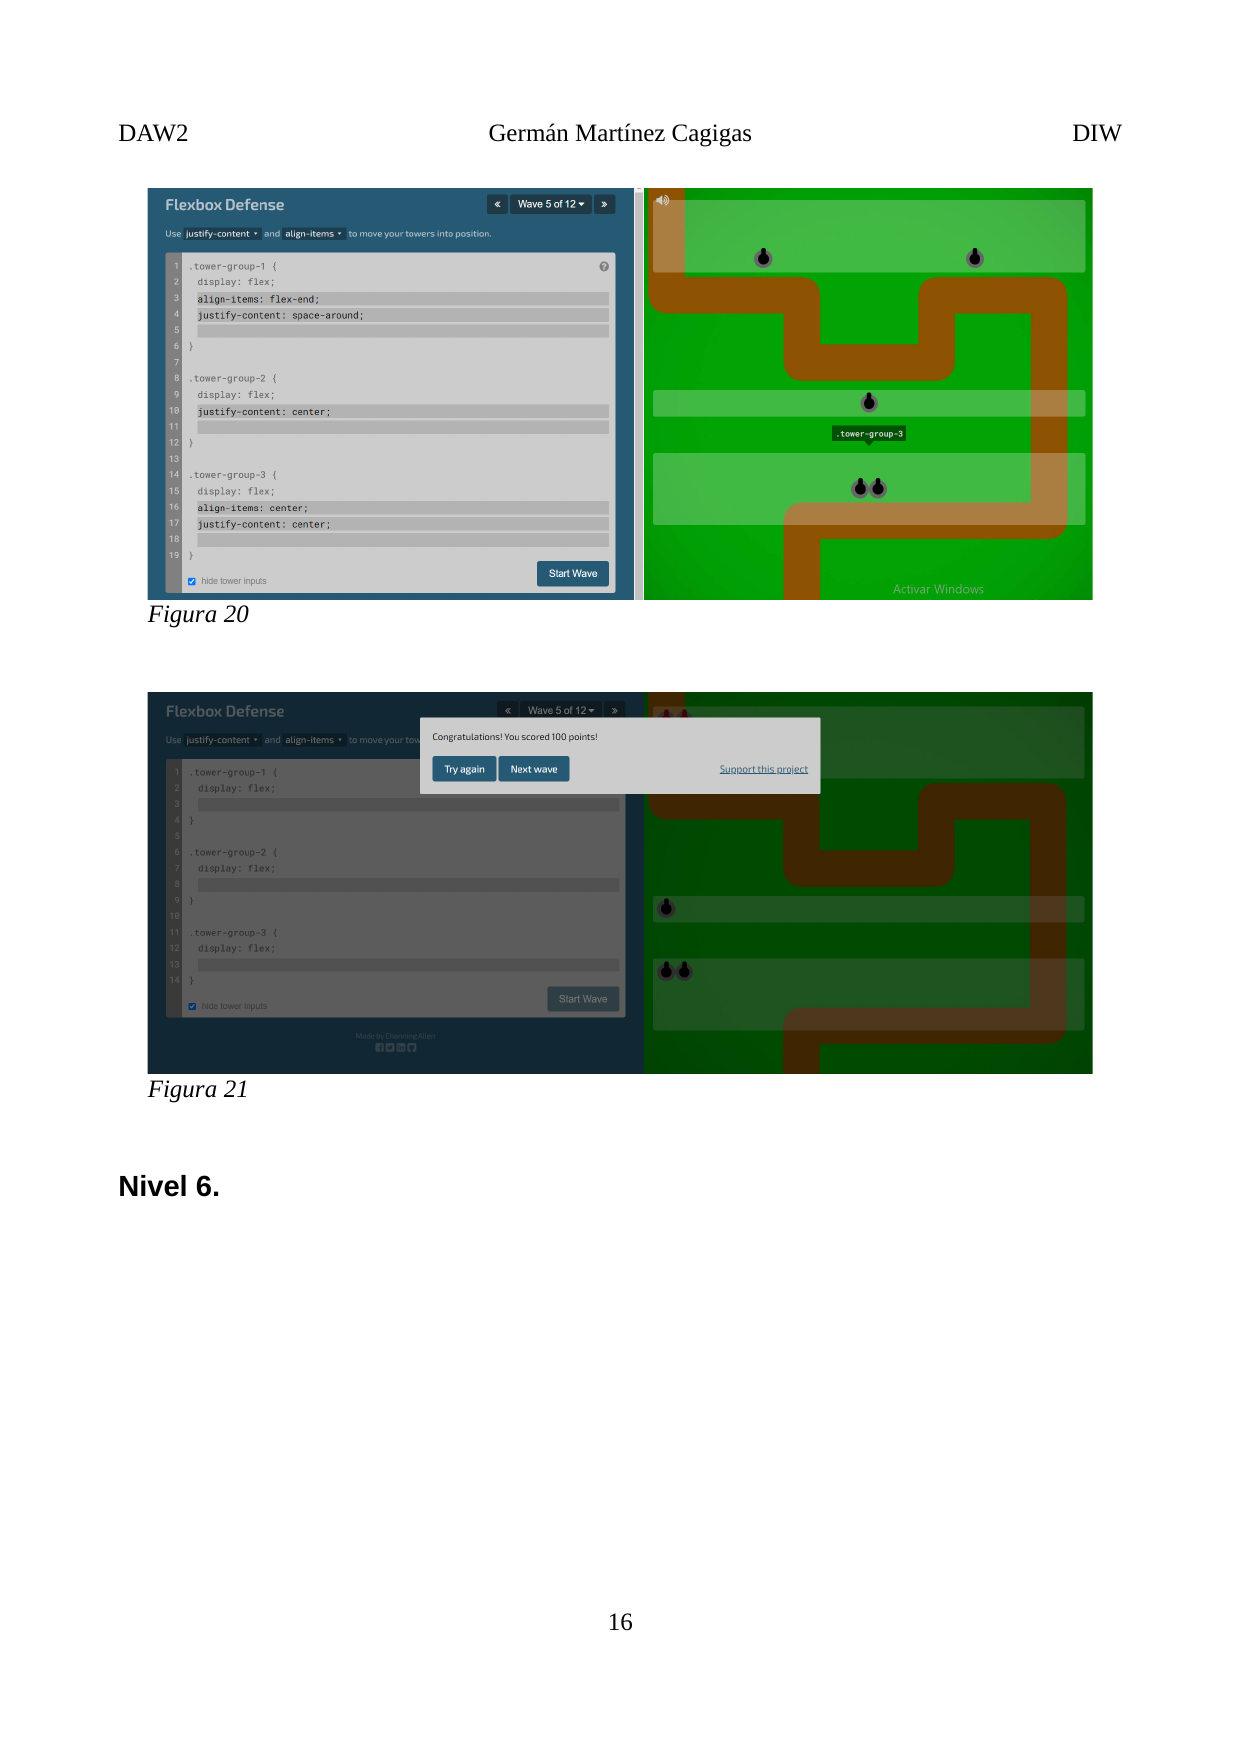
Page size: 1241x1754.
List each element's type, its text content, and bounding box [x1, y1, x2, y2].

picture [147, 188, 1093, 600]
subtitle Nivel 6. [118, 1169, 1122, 1203]
picture [147, 692, 1093, 1074]
text Figura 21 [148, 1074, 1093, 1103]
text Figura 20 [148, 600, 1093, 628]
